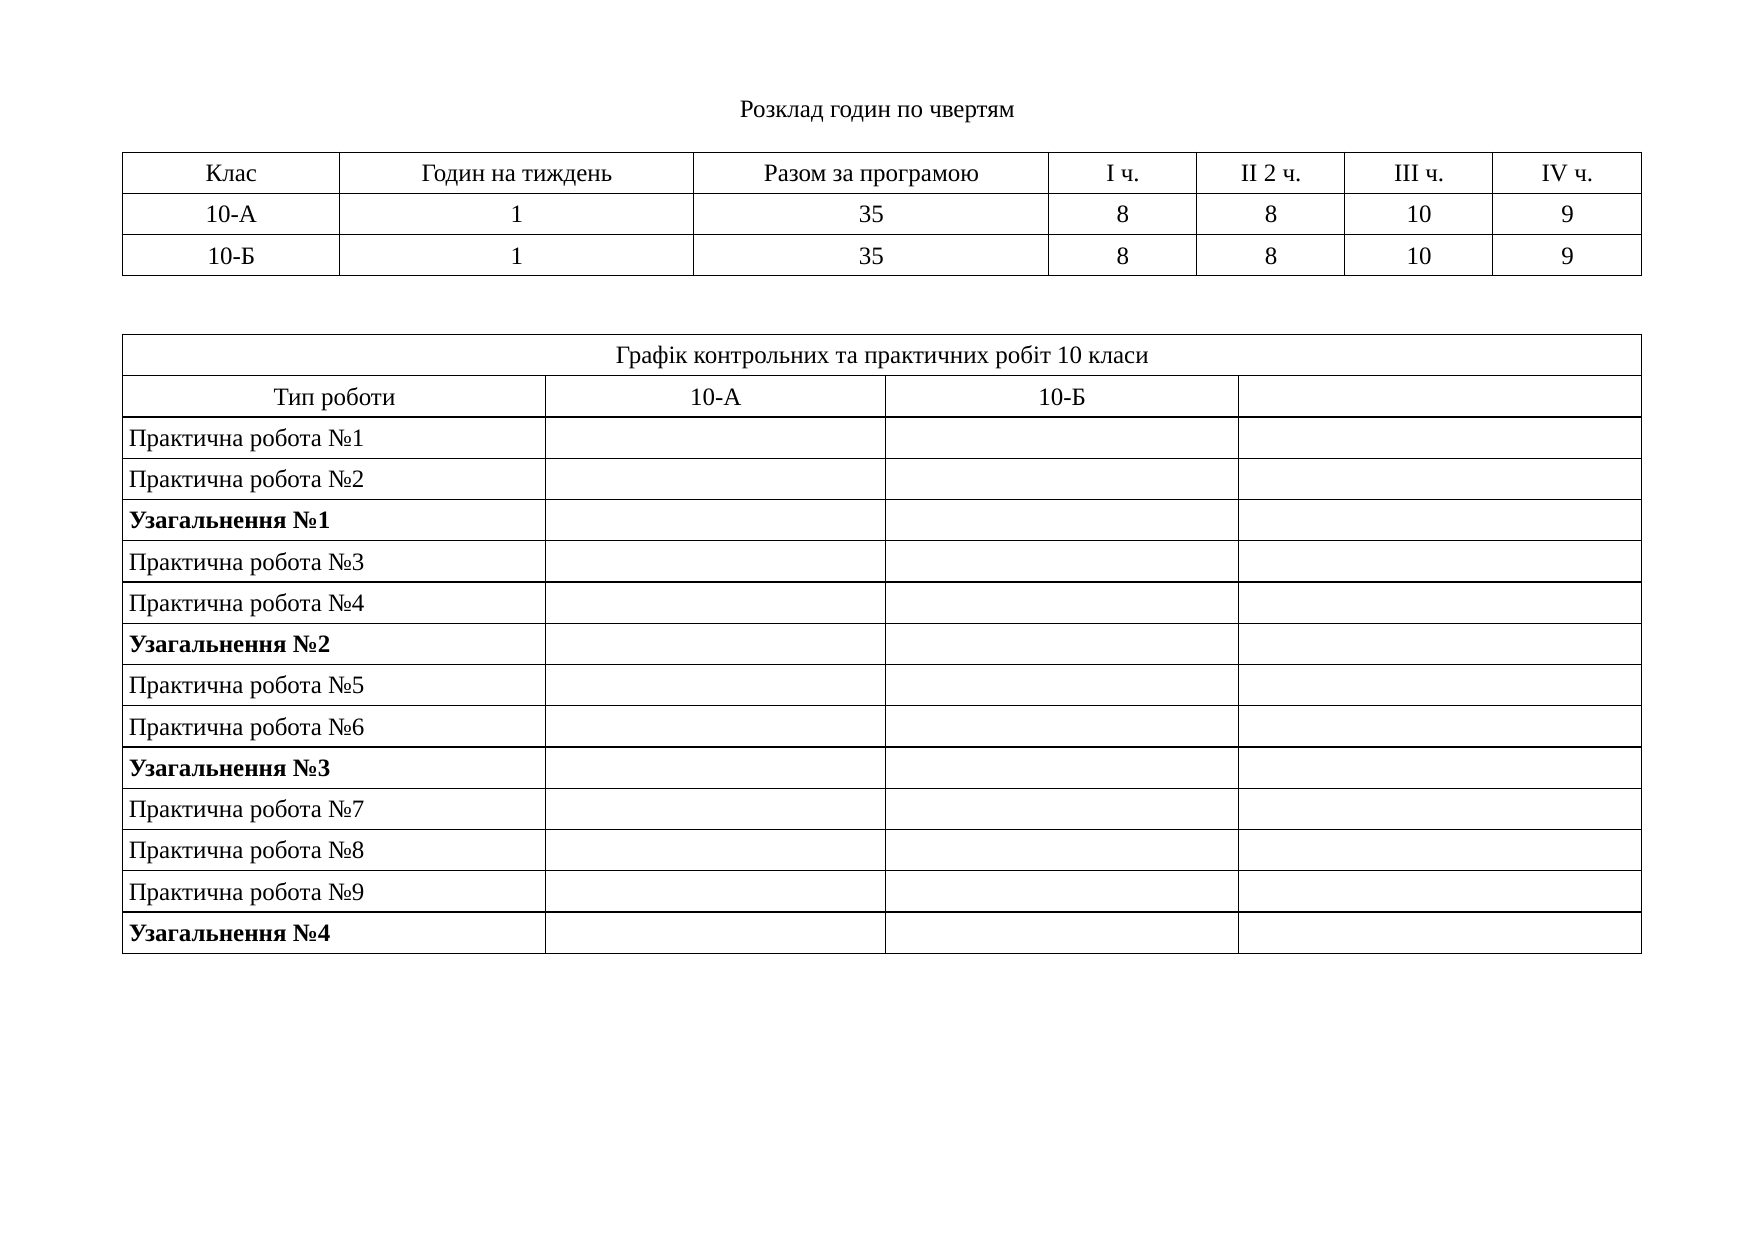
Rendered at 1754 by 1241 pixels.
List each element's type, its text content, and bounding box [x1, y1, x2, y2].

table_header II 2 ч. [1197, 153, 1344, 193]
table_cell [886, 706, 1238, 746]
table_cell 9 [1493, 235, 1641, 275]
table_cell [1239, 500, 1641, 540]
table_header І ч. [1049, 153, 1196, 193]
table_cell Практична робота №9 [123, 871, 545, 911]
table_cell Узагальнення №1 [123, 500, 545, 540]
table_cell 10-Б [886, 376, 1238, 416]
table_cell [546, 665, 885, 705]
table_cell [546, 624, 885, 664]
table_cell Тип роботи [123, 376, 545, 416]
table_cell [546, 459, 885, 499]
table_cell [1239, 871, 1641, 911]
table_cell [886, 500, 1238, 540]
table_header Клас [123, 153, 339, 193]
table_cell [1239, 541, 1641, 581]
table_cell [886, 665, 1238, 705]
table_cell [1239, 706, 1641, 746]
table_cell 35 [694, 235, 1048, 275]
table_cell 10-Б [123, 235, 339, 275]
table_cell [886, 459, 1238, 499]
table_cell Практична робота №4 [123, 583, 545, 623]
table_cell [1239, 459, 1641, 499]
table_cell 9 [1493, 194, 1641, 234]
table_cell [886, 418, 1238, 458]
table_header Графік контрольних та практичних робіт 10 класи [123, 335, 1641, 375]
table_header IV ч. [1493, 153, 1641, 193]
table_cell 8 [1049, 194, 1196, 234]
table_cell 10-А [123, 194, 339, 234]
table_cell 10 [1345, 235, 1492, 275]
table_cell [886, 830, 1238, 870]
table_cell 1 [340, 235, 693, 275]
table_cell [546, 748, 885, 788]
table_cell [546, 418, 885, 458]
table_cell [886, 583, 1238, 623]
table_cell 10 [1345, 194, 1492, 234]
table_cell Практична робота №3 [123, 541, 545, 581]
table_cell 8 [1197, 235, 1344, 275]
table_cell Практична робота №5 [123, 665, 545, 705]
table_cell [886, 871, 1238, 911]
table_cell [546, 830, 885, 870]
table_cell Узагальнення №3 [123, 748, 545, 788]
table_cell 10-А [546, 376, 885, 416]
table_cell Практична робота №7 [123, 789, 545, 829]
table_cell [1239, 913, 1641, 953]
table_cell Практична робота №8 [123, 830, 545, 870]
table_cell [1239, 830, 1641, 870]
table_header Годин на тиждень [340, 153, 693, 193]
table_header III ч. [1345, 153, 1492, 193]
table_cell [1239, 748, 1641, 788]
table_cell [886, 541, 1238, 581]
table_cell 1 [340, 194, 693, 234]
text Розклад годин по чвертям [118, 94, 1636, 123]
table_cell [1239, 583, 1641, 623]
table_cell Практична робота №2 [123, 459, 545, 499]
table_cell [546, 541, 885, 581]
table_cell 8 [1197, 194, 1344, 234]
table_cell [546, 913, 885, 953]
table_cell [886, 748, 1238, 788]
table_cell [1239, 376, 1641, 416]
table_cell [1239, 624, 1641, 664]
table_cell [546, 789, 885, 829]
table_header Разом за програмою [694, 153, 1048, 193]
table_cell 8 [1049, 235, 1196, 275]
table_cell [546, 871, 885, 911]
table_cell Практична робота №6 [123, 706, 545, 746]
table_cell [546, 500, 885, 540]
table_cell [886, 624, 1238, 664]
table_cell Узагальнення №4 [123, 913, 545, 953]
table_cell [1239, 665, 1641, 705]
table_cell [1239, 418, 1641, 458]
table_cell Узагальнення №2 [123, 624, 545, 664]
table_cell 35 [694, 194, 1048, 234]
table_cell [546, 706, 885, 746]
table_cell Практична робота №1 [123, 418, 545, 458]
table_cell [886, 913, 1238, 953]
table_cell [886, 789, 1238, 829]
table_cell [546, 583, 885, 623]
table_cell [1239, 789, 1641, 829]
